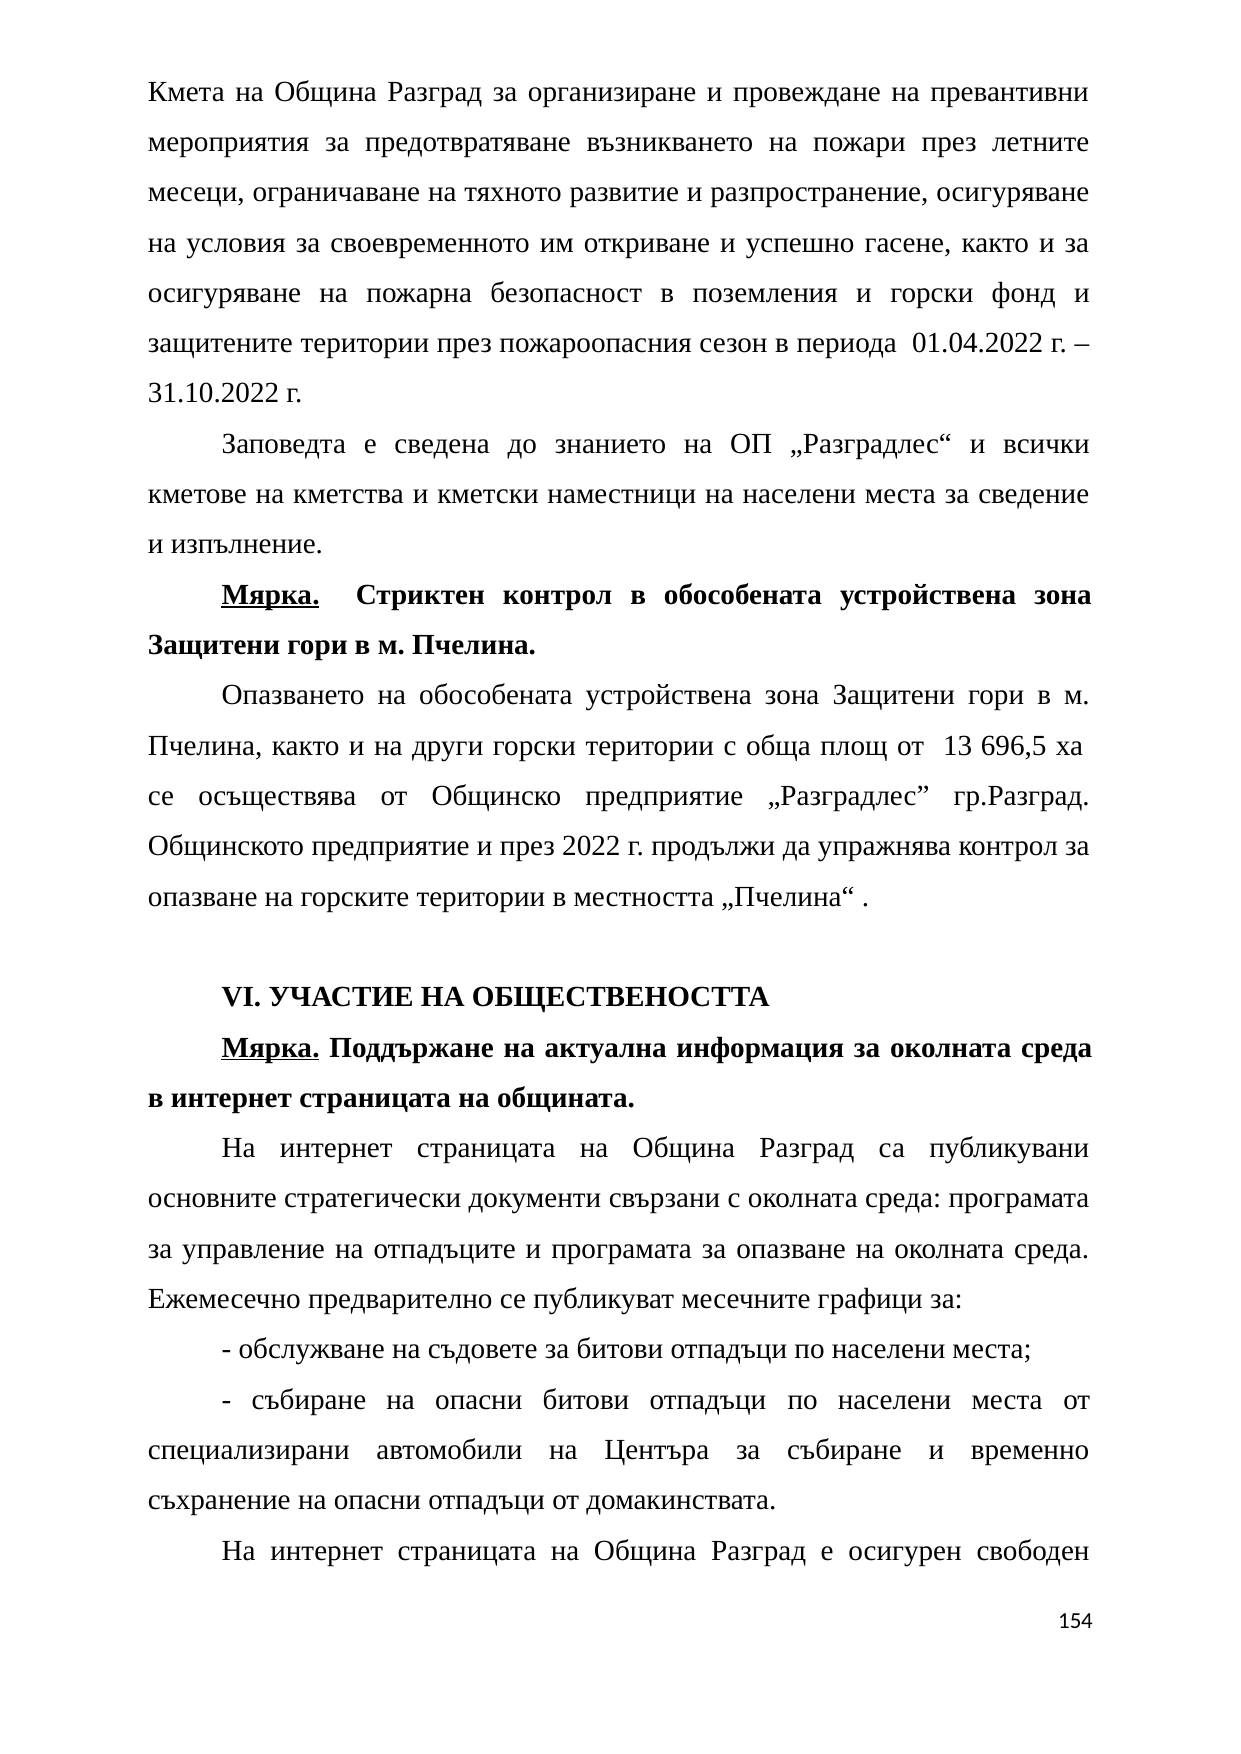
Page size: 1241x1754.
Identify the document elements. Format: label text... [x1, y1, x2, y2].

text Мярка. Поддържане на актуална информация за околната среда в интернет страницата на общината. [148, 1030, 1093, 1113]
text Заповедта е сведена до знанието на ОП „Разградлес“ и всички кметове на кметства и кметски наместници на населени места за сведение и изпълнение. [148, 426, 1090, 560]
text На интернет страницата на Община Разград са публикувани основните стратегически документи свързани с околната среда: програмата за управление на отпадъците и програмата за опазване на околната среда. Ежемесечно предварително се публикуват месечните графици за: [148, 1130, 1090, 1315]
text VI. УЧАСТИЕ НА ОБЩЕСТВЕНОСТТА [148, 979, 1093, 1013]
text Мярка. Стриктен контрол в обособената устройствена зона Защитени гори в м. Пчелина. [148, 577, 1093, 661]
text - събиране на опасни битови отпадъци по населени места от специализирани автомобили на Центъра за събиране и временно съхранение на опасни отпадъци от домакинствата. [148, 1382, 1090, 1516]
text Кмета на Община Разград за организиране и провеждане на превантивни мероприятия за предотвратяване възникването на пожари през летните месеци, ограничаване на тяхното развитие и разпространение, осигуряване на условия за своевременното им откриване и успешно гасене, както и за осигуряване на пожарна безопасност в поземления и горски фонд и защитените територии през пожароопасния сезон в периода 01.04.2022 г. – 31.10.2022 г. [148, 74, 1090, 409]
text - обслужване на съдовете за битови отпадъци по населени места; [148, 1332, 1090, 1365]
text На интернет страницата на Община Разград е осигурен свободен [148, 1533, 1090, 1566]
text Опазването на обособената устройствена зона Защитени гори в м. Пчелина, както и на други горски територии с обща площ от 13 696,5 ха се осъществява от Общинско предприятие „Разградлес” гр.Разград. Общинското предприятие и през 2022 г. продължи да упражнява контрол за опазване на горските територии в местността „Пчелина“ . [148, 677, 1090, 912]
